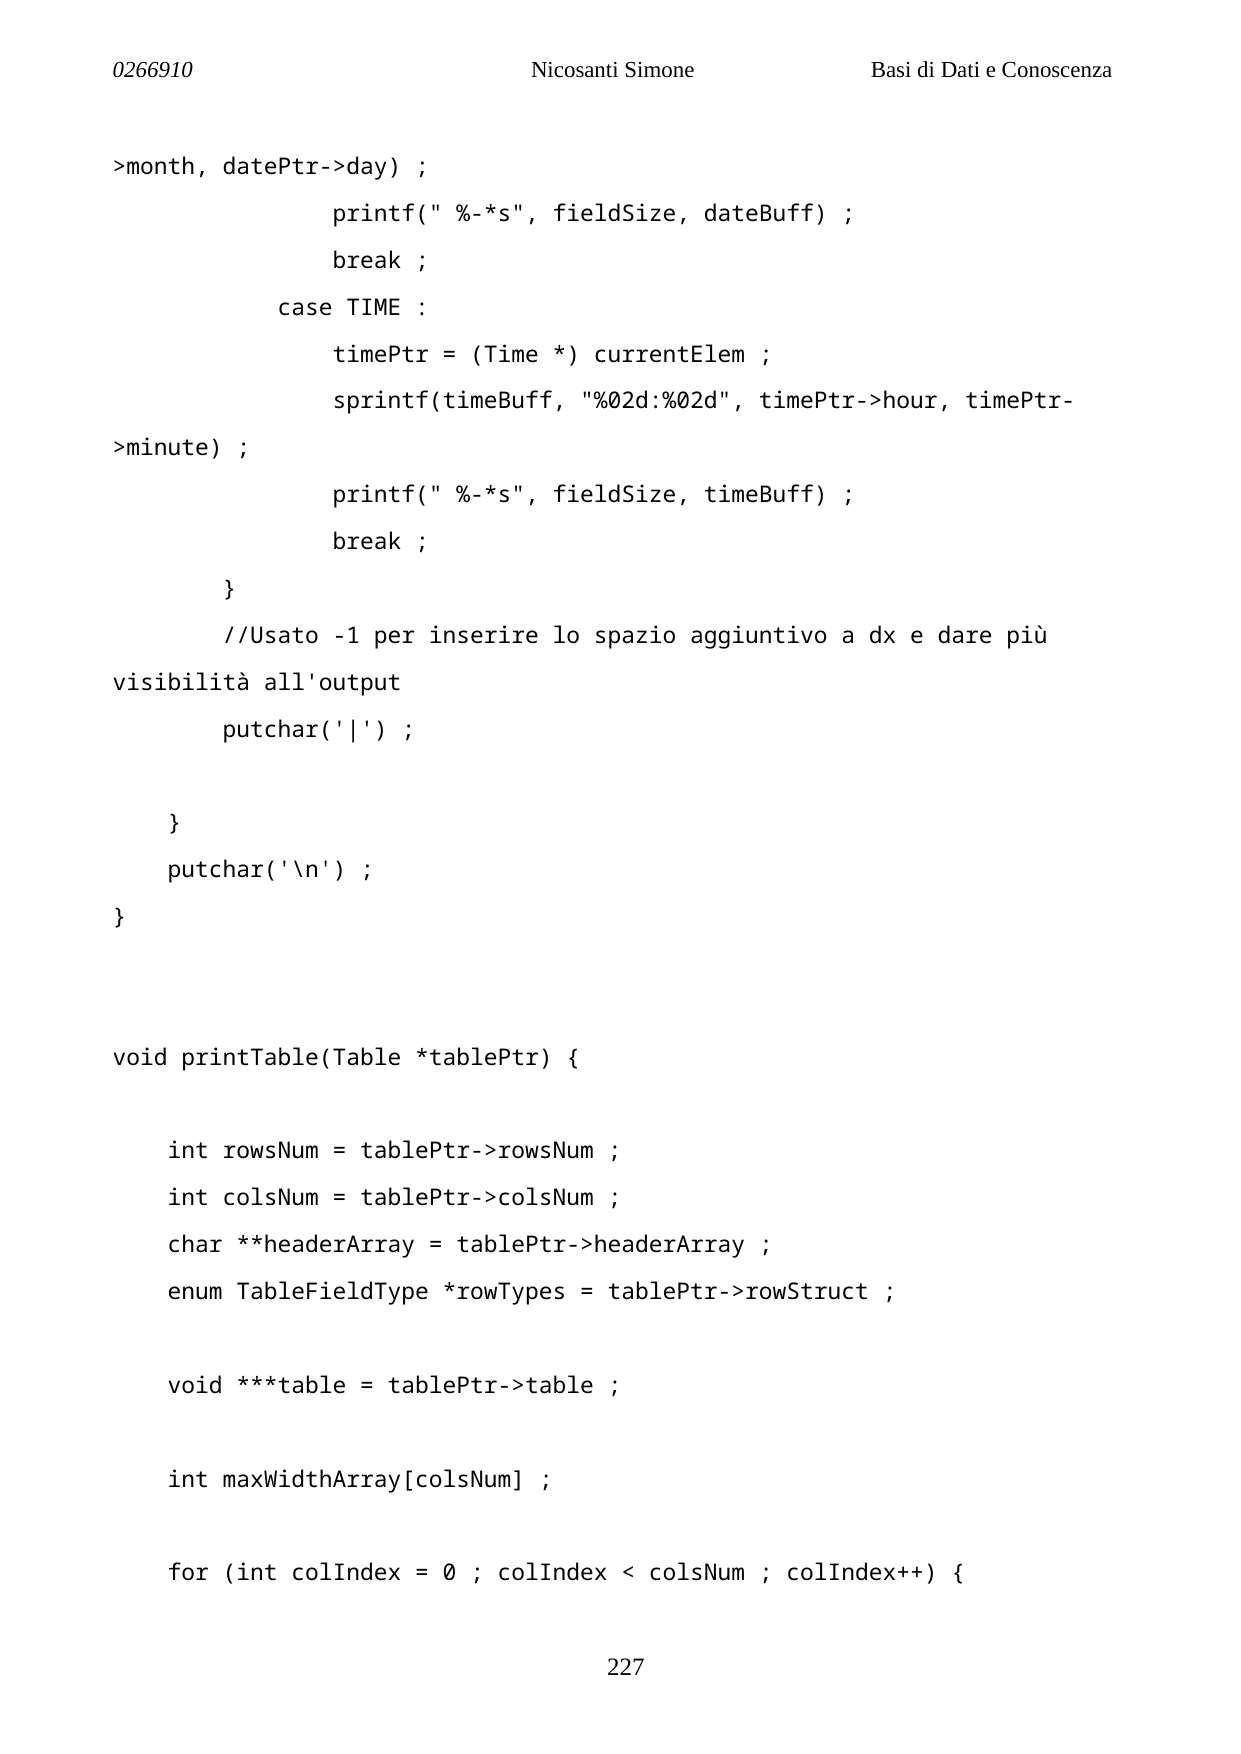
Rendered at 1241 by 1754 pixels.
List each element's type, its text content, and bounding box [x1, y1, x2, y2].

text >month, datePtr->day) ; [112, 150, 1128, 181]
text putchar('|') ; [112, 712, 1128, 744]
text break ; [112, 244, 1128, 275]
text int rowsNum = tablePtr->rowsNum ; [112, 1134, 1128, 1166]
text break ; [112, 525, 1128, 556]
text for (int colIndex = 0 ; colIndex < colsNum ; colIndex++) { [112, 1556, 1128, 1587]
text int colsNum = tablePtr->colsNum ; [112, 1181, 1128, 1212]
text case TIME : [112, 291, 1128, 322]
text void printTable(Table *tablePtr) { [112, 1041, 1128, 1072]
text } [112, 806, 1128, 837]
text printf(" %-*s", fieldSize, timeBuff) ; [112, 478, 1128, 509]
text void ***table = tablePtr->table ; [112, 1369, 1128, 1400]
text printf(" %-*s", fieldSize, dateBuff) ; [112, 197, 1128, 228]
text char **headerArray = tablePtr->headerArray ; [112, 1228, 1128, 1259]
text } [112, 572, 1128, 603]
text int maxWidthArray[colsNum] ; [112, 1462, 1128, 1494]
text enum TableFieldType *rowTypes = tablePtr->rowStruct ; [112, 1275, 1128, 1306]
text timePtr = (Time *) currentElem ; [112, 337, 1128, 369]
text //Usato -1 per inserire lo spazio aggiuntivo a dx e dare più visibilità all'output [112, 619, 1128, 697]
text sprintf(timeBuff, "%02d:%02d", timePtr->hour, timePtr->minute) ; [112, 384, 1128, 462]
text putchar('\n') ; [112, 853, 1128, 884]
text } [112, 900, 1128, 931]
